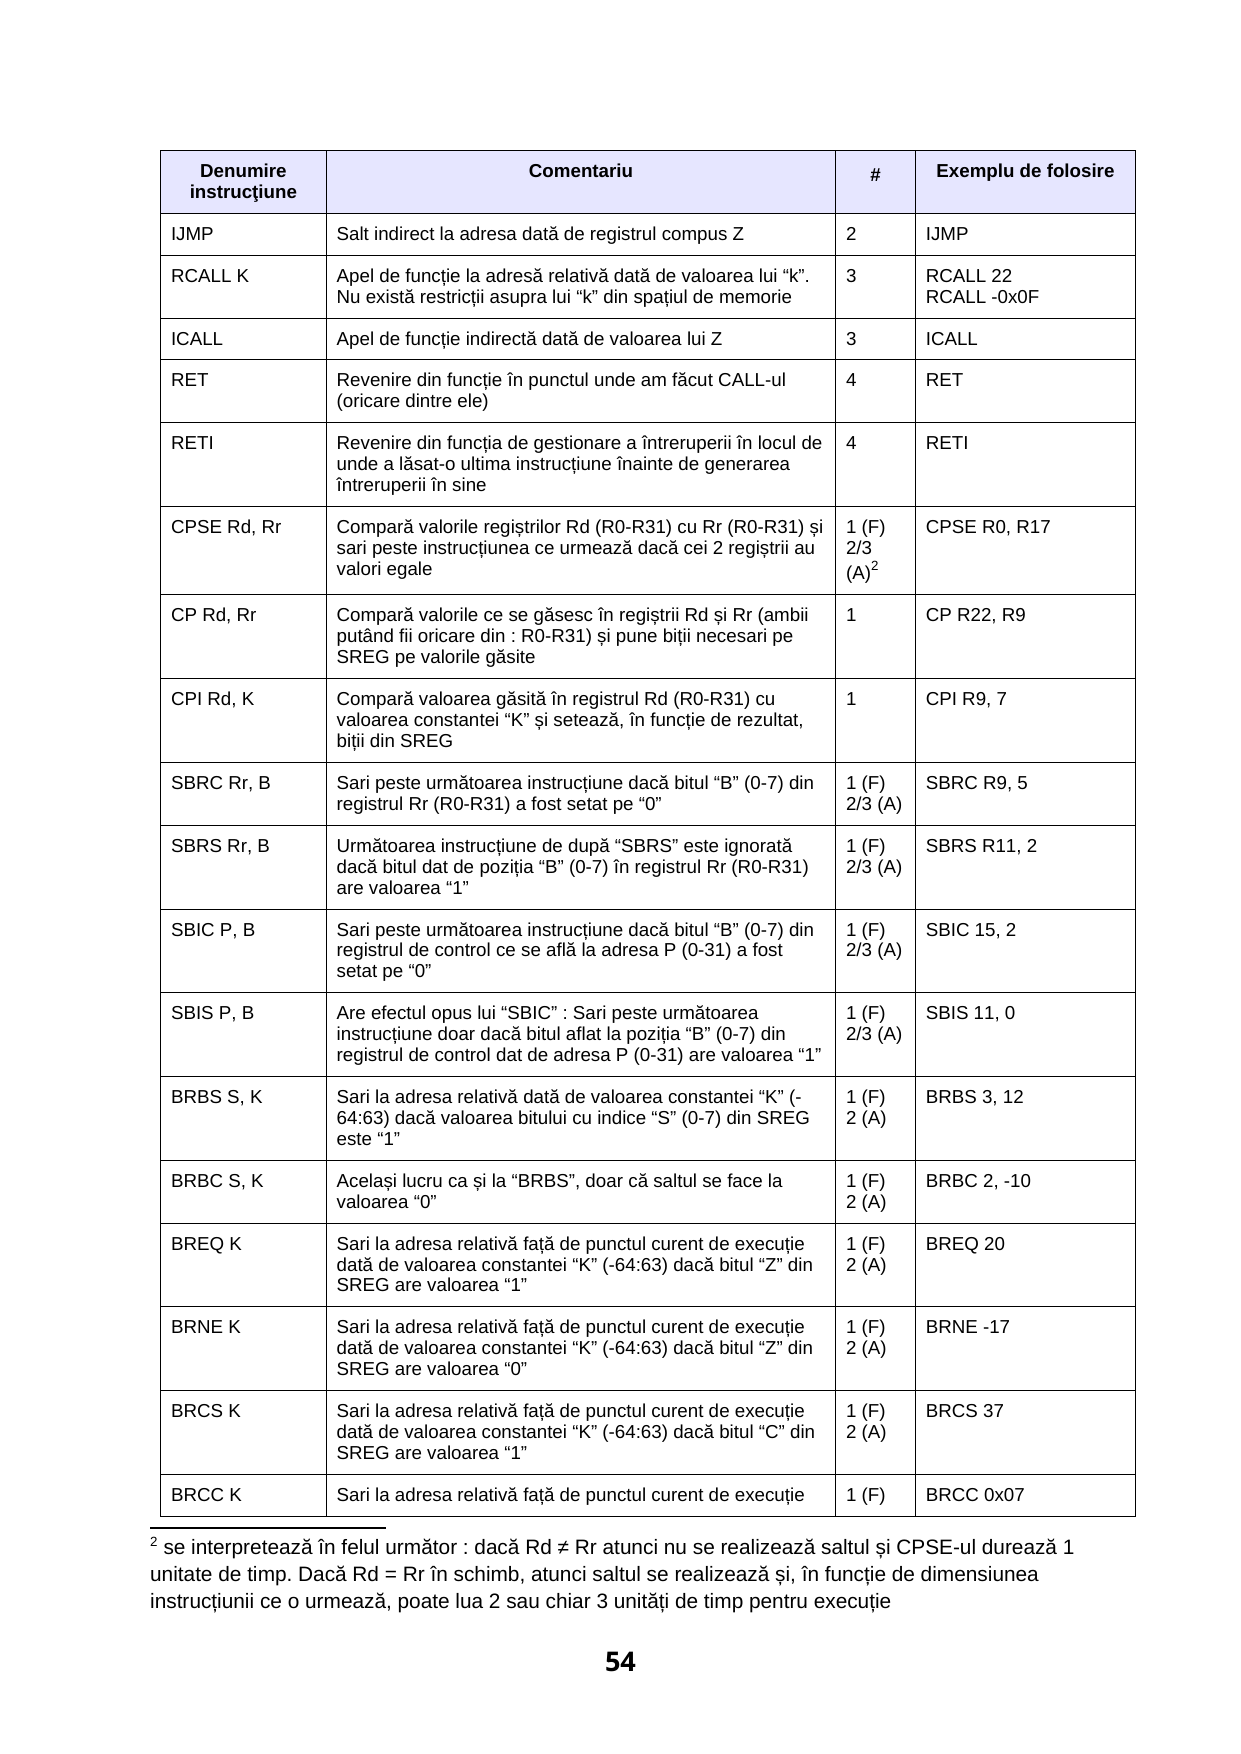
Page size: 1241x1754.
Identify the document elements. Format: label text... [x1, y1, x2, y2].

table_cell 1 (F) 2/3 (A) [836, 826, 915, 908]
table_cell 1 (F) 2 (A) [836, 1077, 915, 1160]
table_cell IJMP [161, 214, 326, 255]
table_cell CPSE Rd, Rr [161, 507, 326, 594]
table_cell Sari la adresa relativă față de punctul curent de execuție [327, 1475, 835, 1516]
table_cell 1 (F) 2/3 (A) [836, 993, 915, 1076]
table_cell SBRS R11, 2 [916, 826, 1135, 908]
table_cell 1 (F) [836, 1475, 915, 1516]
table_cell 1 (F) 2/3 (A) [836, 763, 915, 825]
table_cell 1 (F) 2/3 (A) [836, 507, 915, 594]
table_cell Următoarea instrucțiune de după “SBRS” este ignorată dacă bitul dat de poziția “B” (0-7) în registrul Rr (R0-R31) are valoarea “1” [327, 826, 835, 908]
table_cell ICALL [161, 319, 326, 359]
table_cell BRBC S, K [161, 1161, 326, 1222]
table_cell Apel de funcție la adresă relativă dată de valoarea lui “k”. Nu există restricții asupra lui “k” din spațiul de memorie [327, 256, 835, 317]
table_cell Compară valoarea găsită în registrul Rd (R0-R31) cu valoarea constantei “K” și setează, în funcție de rezultat, biții din SREG [327, 679, 835, 762]
table_cell CPSE R0, R17 [916, 507, 1135, 594]
table_cell 1 (F) 2/3 (A) [836, 910, 915, 992]
table_cell SBRC Rr, B [161, 763, 326, 825]
table_cell 1 [836, 595, 915, 678]
table_header Denumire instrucţiune [161, 151, 326, 213]
table_cell RCALL 22 RCALL -0x0F [916, 256, 1135, 317]
table_cell RETI [916, 423, 1135, 506]
table_cell 4 [836, 423, 915, 506]
table_cell RET [161, 360, 326, 422]
table_cell Sari la adresa relativă dată de valoarea constantei “K” (-64:63) dacă valoarea bitului cu indice “S” (0-7) din SREG este “1” [327, 1077, 835, 1160]
table_cell Compară valorile regiștrilor Rd (R0-R31) cu Rr (R0-R31) și sari peste instrucțiunea ce urmează dacă cei 2 regiștrii au valori egale [327, 507, 835, 594]
table_cell BRCS K [161, 1391, 326, 1474]
table_cell 3 [836, 319, 915, 359]
table_cell Sari peste următoarea instrucțiune dacă bitul “B” (0-7) din registrul de control ce se află la adresa P (0-31) a fost setat pe “0” [327, 910, 835, 992]
table_cell Sari peste următoarea instrucțiune dacă bitul “B” (0-7) din registrul Rr (R0-R31) a fost setat pe “0” [327, 763, 835, 825]
table_cell Același lucru ca și la “BRBS”, doar că saltul se face la valoarea “0” [327, 1161, 835, 1222]
table_cell Sari la adresa relativă față de punctul curent de execuție dată de valoarea constantei “K” (-64:63) dacă bitul “Z” din SREG are valoarea “1” [327, 1224, 835, 1306]
table_cell RET [916, 360, 1135, 422]
table_cell 1 (F) 2 (A) [836, 1224, 915, 1306]
table_cell RCALL K [161, 256, 326, 317]
table_cell 1 (F) 2 (A) [836, 1307, 915, 1390]
table_cell BRBC 2, -10 [916, 1161, 1135, 1222]
table_cell SBRS Rr, B [161, 826, 326, 908]
table_cell CP Rd, Rr [161, 595, 326, 678]
table_cell BREQ K [161, 1224, 326, 1306]
table_cell 1 (F) 2 (A) [836, 1161, 915, 1222]
table_cell BRCC 0x07 [916, 1475, 1135, 1516]
table_header # [836, 151, 915, 213]
table_cell 1 (F) 2 (A) [836, 1391, 915, 1474]
table_cell CPI R9, 7 [916, 679, 1135, 762]
table_cell BRNE K [161, 1307, 326, 1390]
table_cell CP R22, R9 [916, 595, 1135, 678]
table_cell Are efectul opus lui “SBIC” : Sari peste următoarea instrucțiune doar dacă bitul aflat la poziția “B” (0-7) din registrul de control dat de adresa P (0-31) are valoarea “1” [327, 993, 835, 1076]
table_cell IJMP [916, 214, 1135, 255]
table_cell Salt indirect la adresa dată de registrul compus Z [327, 214, 835, 255]
table_cell ICALL [916, 319, 1135, 359]
table_cell Revenire din funcție în punctul unde am făcut CALL-ul (oricare dintre ele) [327, 360, 835, 422]
table_cell SBIS P, B [161, 993, 326, 1076]
table_header Comentariu [327, 151, 835, 213]
table_cell Revenire din funcția de gestionare a întreruperii în locul de unde a lăsat-o ultima instrucțiune înainte de generarea întreruperii în sine [327, 423, 835, 506]
table_header Exemplu de folosire [916, 151, 1135, 213]
table_cell Sari la adresa relativă față de punctul curent de execuție dată de valoarea constantei “K” (-64:63) dacă bitul “Z” din SREG are valoarea “0” [327, 1307, 835, 1390]
table_cell 2 [836, 214, 915, 255]
table_cell 1 [836, 679, 915, 762]
table_cell SBIC P, B [161, 910, 326, 992]
table_cell Apel de funcție indirectă dată de valoarea lui Z [327, 319, 835, 359]
table_cell SBIC 15, 2 [916, 910, 1135, 992]
table_cell Compară valorile ce se găsesc în regiștrii Rd și Rr (ambii putând fii oricare din : R0-R31) și pune biții necesari pe SREG pe valorile găsite [327, 595, 835, 678]
table_cell CPI Rd, K [161, 679, 326, 762]
table_cell 4 [836, 360, 915, 422]
table_cell BRBS S, K [161, 1077, 326, 1160]
table_cell BREQ 20 [916, 1224, 1135, 1306]
table_cell 3 [836, 256, 915, 317]
table_cell BRNE -17 [916, 1307, 1135, 1390]
table_cell BRCS 37 [916, 1391, 1135, 1474]
table_cell BRBS 3, 12 [916, 1077, 1135, 1160]
table_cell RETI [161, 423, 326, 506]
table_cell Sari la adresa relativă față de punctul curent de execuție dată de valoarea constantei “K” (-64:63) dacă bitul “C” din SREG are valoarea “1” [327, 1391, 835, 1474]
table_cell SBRC R9, 5 [916, 763, 1135, 825]
table_cell BRCC K [161, 1475, 326, 1516]
table_cell SBIS 11, 0 [916, 993, 1135, 1076]
